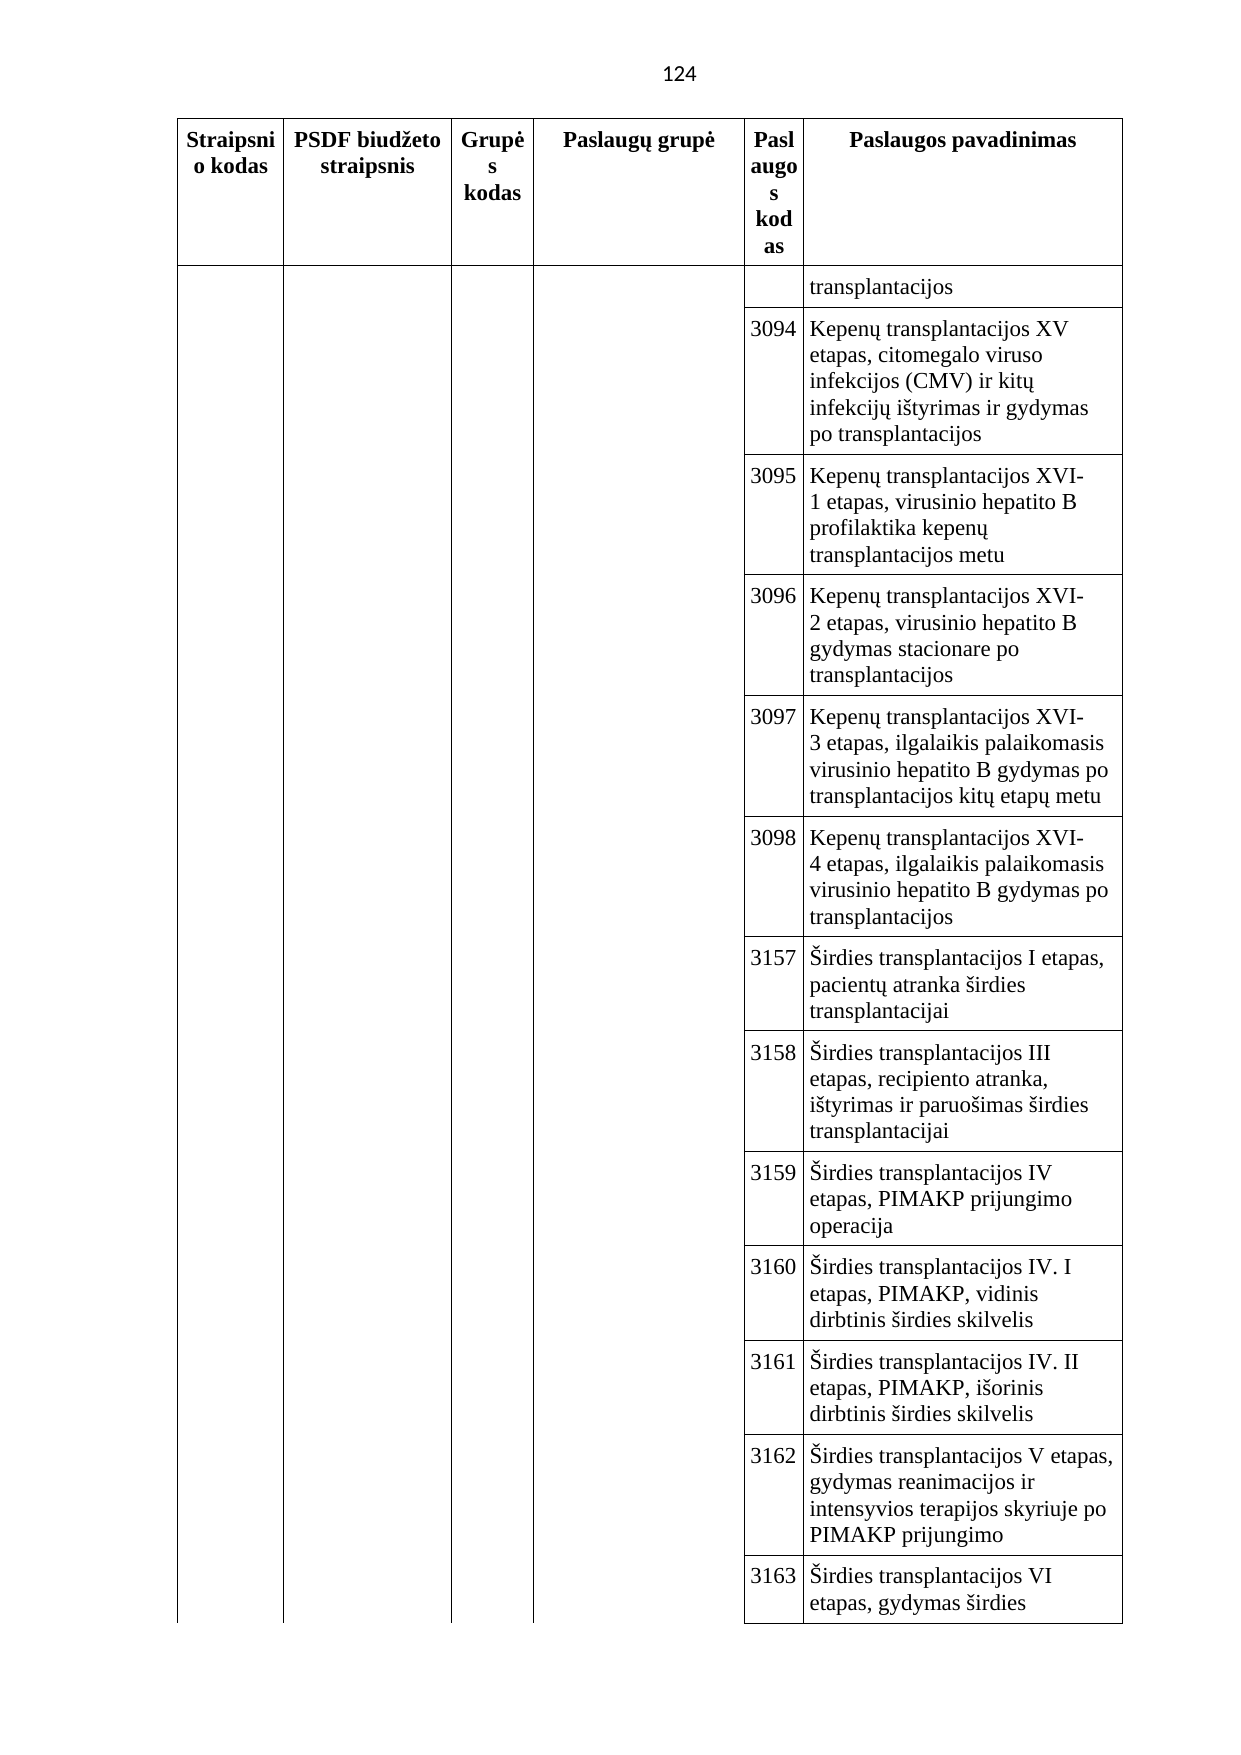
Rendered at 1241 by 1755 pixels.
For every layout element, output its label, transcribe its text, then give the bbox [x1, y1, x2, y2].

table_cell [534, 307, 744, 454]
table_cell [534, 695, 744, 816]
table_cell [452, 1340, 533, 1434]
table_cell 3163 [745, 1556, 803, 1622]
table_cell Širdies transplantacijos VI etapas, gydymas širdies [804, 1556, 1122, 1622]
table_cell Širdies transplantacijos V etapas, gydymas reanimacijos ir intensyvios terapijos skyriuje po PIMAKP prijungimo [804, 1435, 1122, 1554]
table_cell [178, 307, 283, 454]
table_cell [178, 816, 283, 936]
table_cell Kepenų transplantacijos XVI-1 etapas, virusinio hepatito B profilaktika kepenų transplantacijos metu [804, 455, 1122, 574]
table_cell 3098 [745, 817, 803, 936]
table_cell [534, 266, 744, 307]
table_cell [178, 1030, 283, 1151]
table_cell [452, 454, 533, 574]
table_cell [178, 936, 283, 1030]
table_cell [452, 1151, 533, 1245]
table_cell transplantacijos [804, 266, 1122, 307]
table_cell [178, 695, 283, 816]
table_cell Kepenų transplantacijos XV etapas, citomegalo viruso infekcijos (CMV) ir kitų infekcijų ištyrimas ir gydymas po transplantacijos [804, 308, 1122, 454]
table_cell [178, 1340, 283, 1434]
table_cell [284, 574, 451, 695]
table_cell [452, 695, 533, 816]
table_cell Širdies transplantacijos IV etapas, PIMAKP prijungimo operacija [804, 1152, 1122, 1245]
table_cell [284, 1151, 451, 1245]
table_cell [534, 936, 744, 1030]
table_header PSDF biudžeto straipsnis [284, 119, 451, 265]
table_cell [284, 454, 451, 574]
table_header Paslaugų grupė [534, 119, 744, 265]
table_cell 3160 [745, 1246, 803, 1339]
table_cell Širdies transplantacijos IV. II etapas, PIMAKP, išorinis dirbtinis širdies skilvelis [804, 1341, 1122, 1434]
table_cell [284, 816, 451, 936]
table_header Paslaugos pavadinimas [804, 119, 1122, 265]
table_cell 3094 [745, 308, 803, 454]
table_cell 3097 [745, 696, 803, 816]
table_header Paslaugos kodas [745, 119, 803, 265]
table_cell [452, 266, 533, 307]
table_cell [534, 1340, 744, 1434]
table_cell [284, 695, 451, 816]
table_cell [284, 1434, 451, 1554]
table_cell [534, 1555, 744, 1622]
table_cell [178, 1434, 283, 1554]
table_cell [452, 1030, 533, 1151]
table_cell [745, 266, 803, 307]
table_cell [284, 266, 451, 307]
table_cell [534, 816, 744, 936]
table_cell Širdies transplantacijos IV. I etapas, PIMAKP, vidinis dirbtinis širdies skilvelis [804, 1246, 1122, 1339]
table_cell [452, 574, 533, 695]
table_cell [452, 307, 533, 454]
table_cell [452, 1434, 533, 1554]
table_cell [534, 1030, 744, 1151]
table_cell [178, 454, 283, 574]
table_cell [534, 1245, 744, 1339]
table_cell [284, 1555, 451, 1622]
table_cell 3161 [745, 1341, 803, 1434]
table_cell [534, 1434, 744, 1554]
table_cell 3157 [745, 937, 803, 1030]
table_cell 3158 [745, 1031, 803, 1151]
table_cell [452, 1245, 533, 1339]
table_cell [178, 1245, 283, 1339]
table_cell [284, 936, 451, 1030]
table_cell Širdies transplantacijos III etapas, recipiento atranka, ištyrimas ir paruošimas širdies transplantacijai [804, 1031, 1122, 1151]
table_cell [178, 1555, 283, 1622]
table_cell [284, 1340, 451, 1434]
table_cell [534, 1151, 744, 1245]
table_cell 3096 [745, 575, 803, 695]
table_cell [452, 1555, 533, 1622]
table_cell Širdies transplantacijos I etapas, pacientų atranka širdies transplantacijai [804, 937, 1122, 1030]
table_cell 3159 [745, 1152, 803, 1245]
table_cell [534, 574, 744, 695]
table_cell [284, 1030, 451, 1151]
table_cell [178, 266, 283, 307]
table_header Grupės kodas [452, 119, 533, 265]
table_cell 3162 [745, 1435, 803, 1554]
table_header Straipsnio kodas [178, 119, 283, 265]
table_cell [178, 1151, 283, 1245]
table_cell Kepenų transplantacijos XVI-3 etapas, ilgalaikis palaikomasis virusinio hepatito B gydymas po transplantacijos kitų etapų metu [804, 696, 1122, 816]
table_cell [284, 1245, 451, 1339]
table_cell [178, 574, 283, 695]
table_cell 3095 [745, 455, 803, 574]
table_cell Kepenų transplantacijos XVI-2 etapas, virusinio hepatito B gydymas stacionare po transplantacijos [804, 575, 1122, 695]
table_cell [452, 936, 533, 1030]
table_cell [284, 307, 451, 454]
table_cell [452, 816, 533, 936]
table_cell [534, 454, 744, 574]
table_cell Kepenų transplantacijos XVI-4 etapas, ilgalaikis palaikomasis virusinio hepatito B gydymas po transplantacijos [804, 817, 1122, 936]
